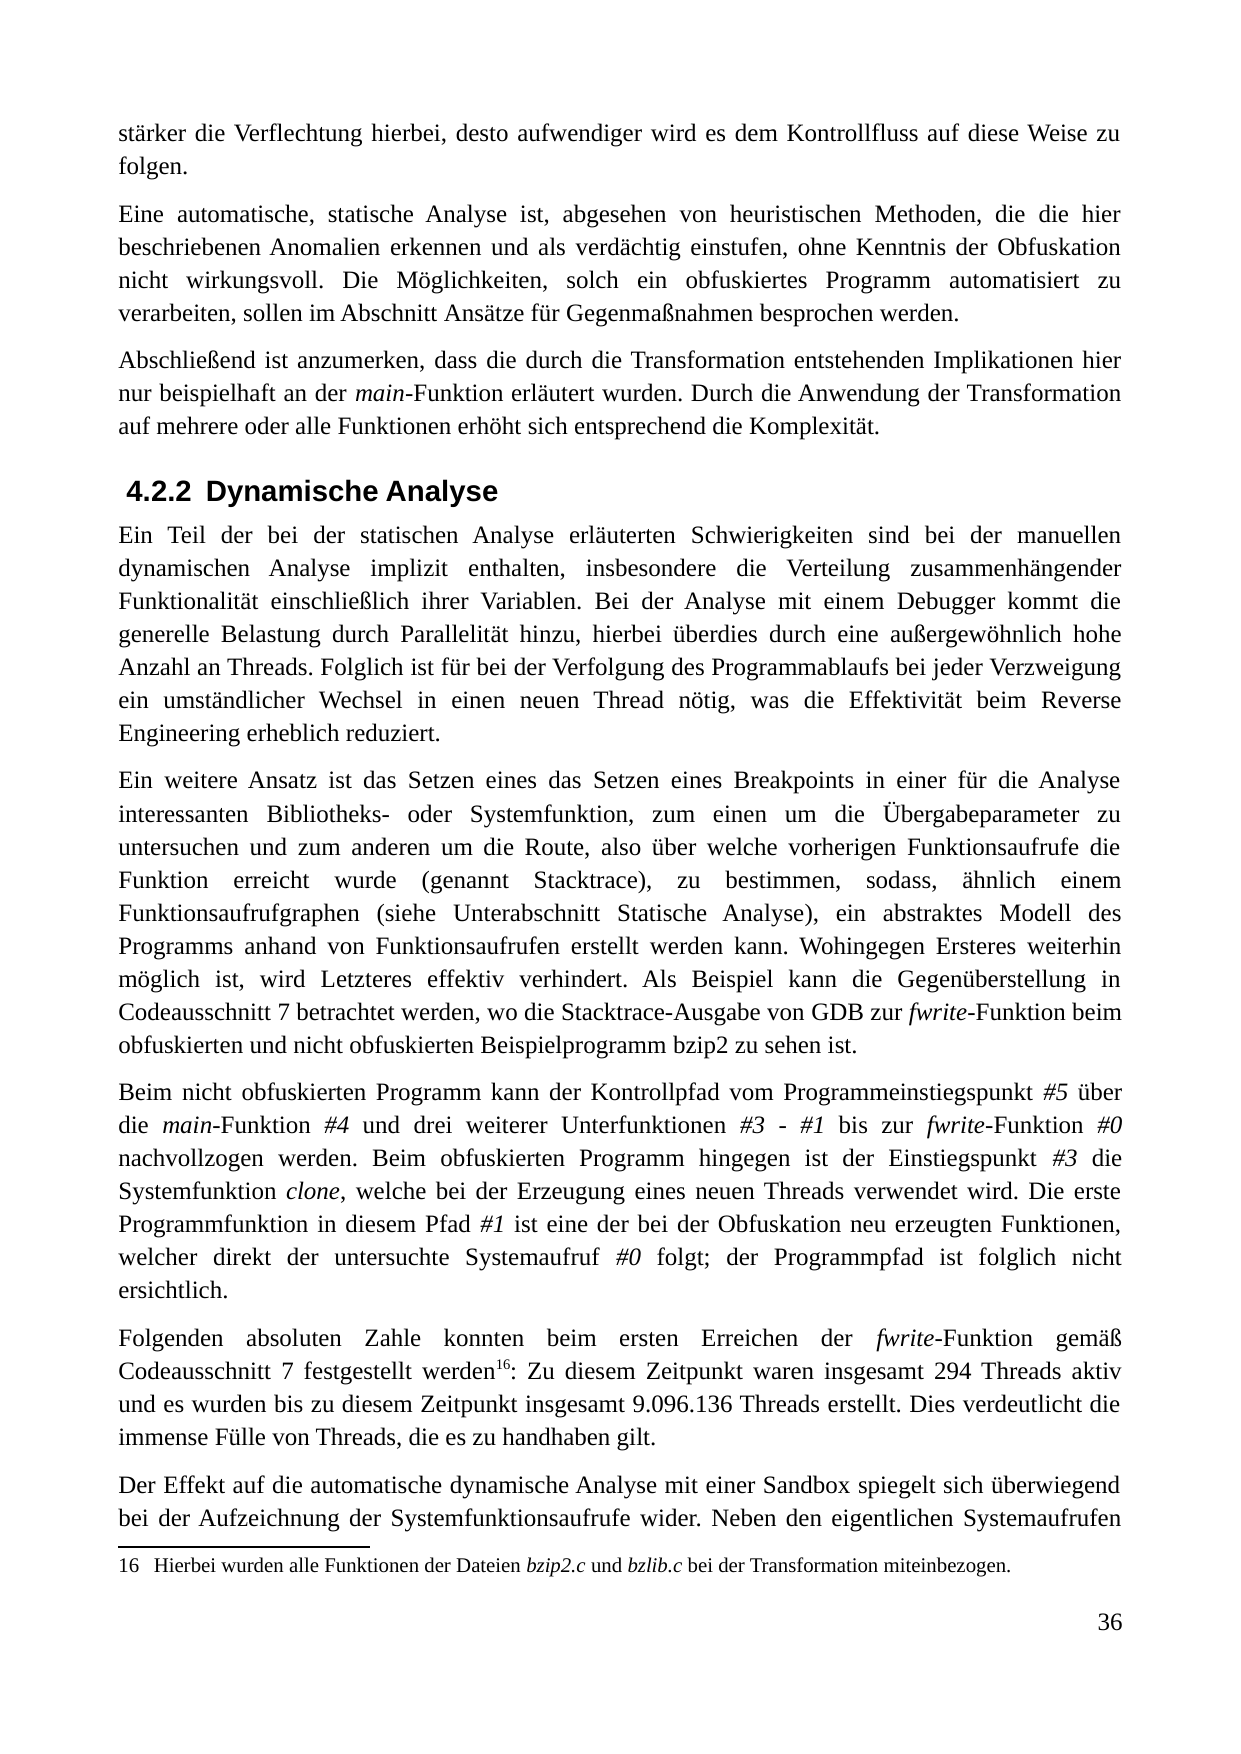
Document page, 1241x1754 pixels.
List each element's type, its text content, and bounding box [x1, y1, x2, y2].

text Ein Teil der bei der statischen Analyse erläuterten Schwierigkeiten sind bei der manuellen dynamischen Analyse implizit enthalten, insbesondere die Verteilung zusammenhängender Funktionalität einschließlich ihrer Variablen. Bei der Analyse mit einem Debugger kommt die generelle Belastung durch Parallelität hinzu, hierbei überdies durch eine außergewöhnlich hohe Anzahl an Threads. Folglich ist für bei der Verfolgung des Programmablaufs bei jeder Verzweigung ein umständlicher Wechsel in einen neuen Thread nötig, was die Effektivität beim Reverse Engineering erheblich reduziert. [118, 520, 1122, 747]
text Ein weitere Ansatz ist das Setzen eines das Setzen eines Breakpoints in einer für die Analyse interessanten Bibliotheks- oder Systemfunktion, zum einen um die Übergabeparameter zu untersuchen und zum anderen um die Route, also über welche vorherigen Funktionsaufrufe die Funktion erreicht wurde (genannt Stacktrace), zu bestimmen, sodass, ähnlich einem Funktionsaufrufgraphen (siehe Unterabschnitt Statische Analyse), ein abstraktes Modell des Programms anhand von Funktionsaufrufen erstellt werden kann. Wohingegen Ersteres weiterhin möglich ist, wird Letzteres effektiv verhindert. Als Beispiel kann die Gegenüberstellung in Codeausschnitt 1 betrachtet werden, wo die Stacktrace-Ausgabe von GDB zur fwrite-Funktion beim obfuskierten und nicht obfuskierten Beispielprogramm bzip2 zu sehen ist. [118, 766, 1122, 1058]
text Der Effekt auf die automatische dynamische Analyse mit einer Sandbox spiegelt sich überwiegend bei der Aufzeichnung der Systemfunktionsaufrufe wider. Neben den eigentlichen Systemaufrufen [118, 1470, 1122, 1532]
text Eine automatische, statische Analyse ist, abgesehen von heuristischen Methoden, die die hier beschriebenen Anomalien erkennen und als verdächtig einstufen, ohne Kenntnis der Obfuskation nicht wirkungsvoll. Die Möglichkeiten, solch ein obfuskiertes Programm automatisiert zu verarbeiten, sollen im Abschnitt Ansätze für Gegenmaßnahmen besprochen werden. [118, 199, 1122, 327]
text stärker die Verflechtung hierbei, desto aufwendiger wird es dem Kontrollfluss auf diese Weise zu folgen. [118, 118, 1122, 180]
subtitle Dynamische Analyse [118, 474, 1122, 507]
text Hierbei wurden alle Funktionen der Dateien bzip2.c und bzlib.c bei der Transformation miteinbezogen. [118, 1553, 1122, 1577]
text Abschließend ist anzumerken, dass die durch die Transformation entstehenden Implikationen hier nur beispielhaft an der main-Funktion erläutert wurden. Durch die Anwendung der Transformation auf mehrere oder alle Funktionen erhöht sich entsprechend die Komplexität. [118, 345, 1122, 440]
text Beim nicht obfuskierten Programm kann der Kontrollpfad vom Programmeinstiegspunkt #5 über die main-Funktion #4 und drei weiterer Unterfunktionen #3 - #1 bis zur fwrite-Funktion #0 nachvollzogen werden. Beim obfuskierten Programm hingegen ist der Einstiegspunkt #3 die Systemfunktion clone, welche bei der Erzeugung eines neuen Threads verwendet wird. Die erste Programmfunktion in diesem Pfad #1 ist eine der bei der Obfuskation neu erzeugten Funktionen, welcher direkt der untersuchte Systemaufruf #0 folgt; der Programmpfad ist folglich nicht ersichtlich. [118, 1077, 1122, 1304]
text Folgenden absoluten Zahle konnten beim ersten Erreichen der fwrite-Funktion gemäß Codeausschnitt 1 festgestellt werden: Zu diesem Zeitpunkt waren insgesamt 294 Threads aktiv und es wurden bis zu diesem Zeitpunkt insgesamt 9.096.136 Threads erstellt. Dies verdeutlicht die immense Fülle von Threads, die es zu handhaben gilt. [118, 1323, 1122, 1451]
